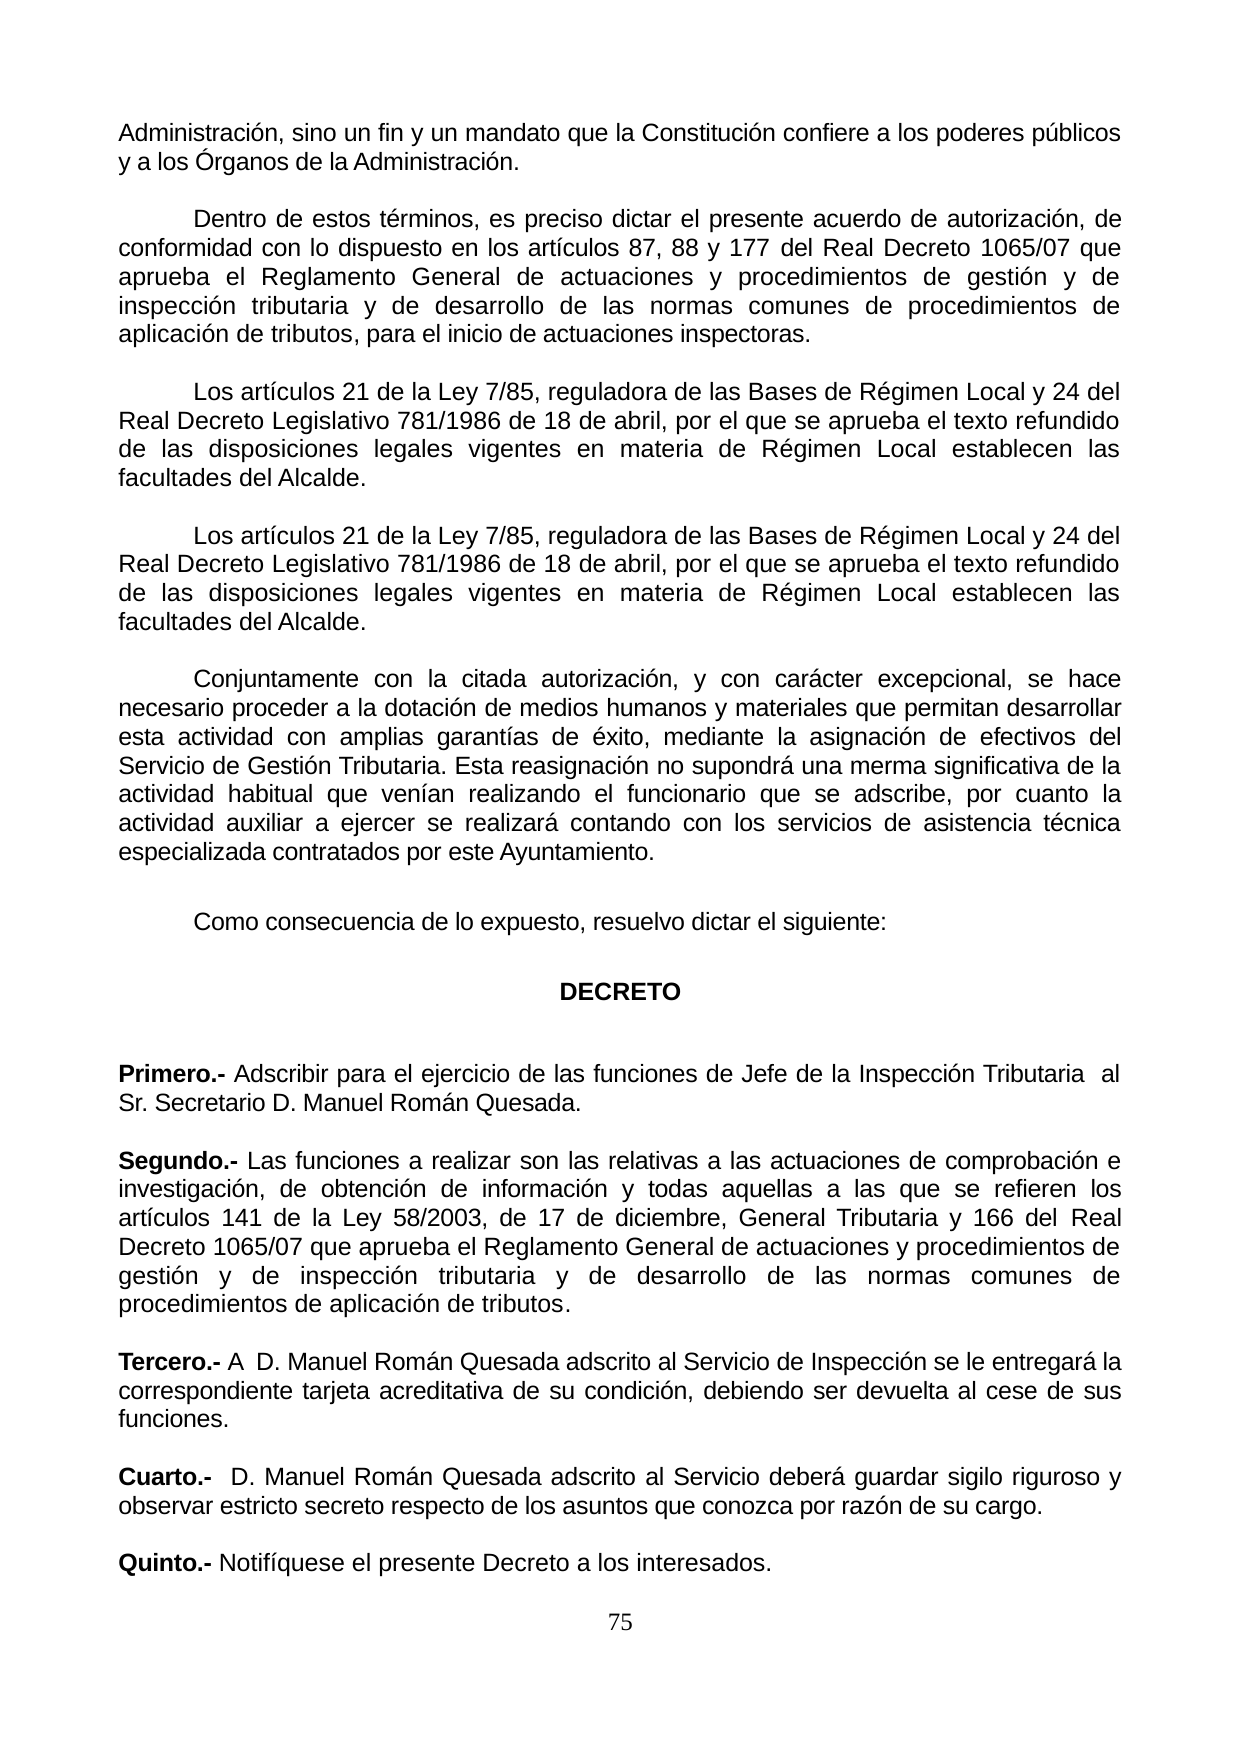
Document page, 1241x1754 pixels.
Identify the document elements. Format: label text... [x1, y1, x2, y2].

text Segundo.- Las funciones a realizar son las relativas a las actuaciones de comprobación e investigación, de obtención de información y todas aquellas a las que se refieren los artículos 141 de la Ley 58/2003, de 17 de diciembre, General Tributaria y 166 del Real Decreto 1065/07 que aprueba el Reglamento General de actuaciones y procedimientos de gestión y de inspección tributaria y de desarrollo de las normas comunes de procedimientos de aplicación de tributos. [118, 1146, 1122, 1318]
text Tercero.- A D. Manuel Román Quesada adscrito al Servicio de Inspección se le entregará la correspondiente tarjeta acreditativa de su condición, debiendo ser devuelta al cese de sus funciones. [118, 1347, 1122, 1433]
text Quinto.- Notifíquese el presente Decreto a los interesados. [118, 1548, 1122, 1577]
text Como consecuencia de lo expuesto, resuelvo dictar el siguiente: [118, 907, 1122, 936]
text Cuarto.- D. Manuel Román Quesada adscrito al Servicio deberá guardar sigilo riguroso y observar estricto secreto respecto de los asuntos que conozca por razón de su cargo. [118, 1462, 1122, 1519]
text Los artículos 21 de la Ley 7/85, reguladora de las Bases de Régimen Local y 24 del Real Decreto Legislativo 781/1986 de 18 de abril, por el que se aprueba el texto refundido de las disposiciones legales vigentes en materia de Régimen Local establecen las facultades del Alcalde. [118, 377, 1122, 492]
text Dentro de estos términos, es preciso dictar el presente acuerdo de autoriza­ción, de conformidad con lo dispuesto en los artículos 87, 88 y 177 del Real Decreto 1065/07 que aprueba el Reglamento General de actuaciones y procedimientos de gestión y de inspección tributaria y de desarrollo de las normas comunes de procedimientos de aplicación de tributos, para el inicio de actuacio­nes inspectoras. [118, 204, 1122, 348]
text Primero.- Adscribir para el ejercicio de las funciones de Jefe de la Inspección Tributaria al Sr. Secretario D. Manuel Román Quesada. [118, 1059, 1122, 1117]
text Conjuntamente con la citada autorización, y con carácter excepcional, se hace necesario proceder a la dotación de medios humanos y materiales que permitan desarrollar esta actividad con amplias garantías de éxito, mediante la asignación de efectivos del Servicio de Gestión Tributaria. Esta reasignación no supondrá una merma significativa de la actividad habitual que venían realizando el funcionario que se adscribe, por cuanto la actividad auxiliar a ejercer se realizará contando con los servicios de asistencia técnica especializada contratados por este Ayuntamiento. [118, 664, 1122, 866]
text Administración, sino un fin y un mandato que la Constitución confiere a los poderes públicos y a los Órganos de la Administración. [118, 118, 1122, 176]
text DECRETO [118, 977, 1122, 1006]
text Los artículos 21 de la Ley 7/85, reguladora de las Bases de Régimen Local y 24 del Real Decreto Legislativo 781/1986 de 18 de abril, por el que se aprueba el texto refundido de las disposiciones legales vigentes en materia de Régimen Local establecen las facultades del Alcalde. [118, 521, 1122, 636]
